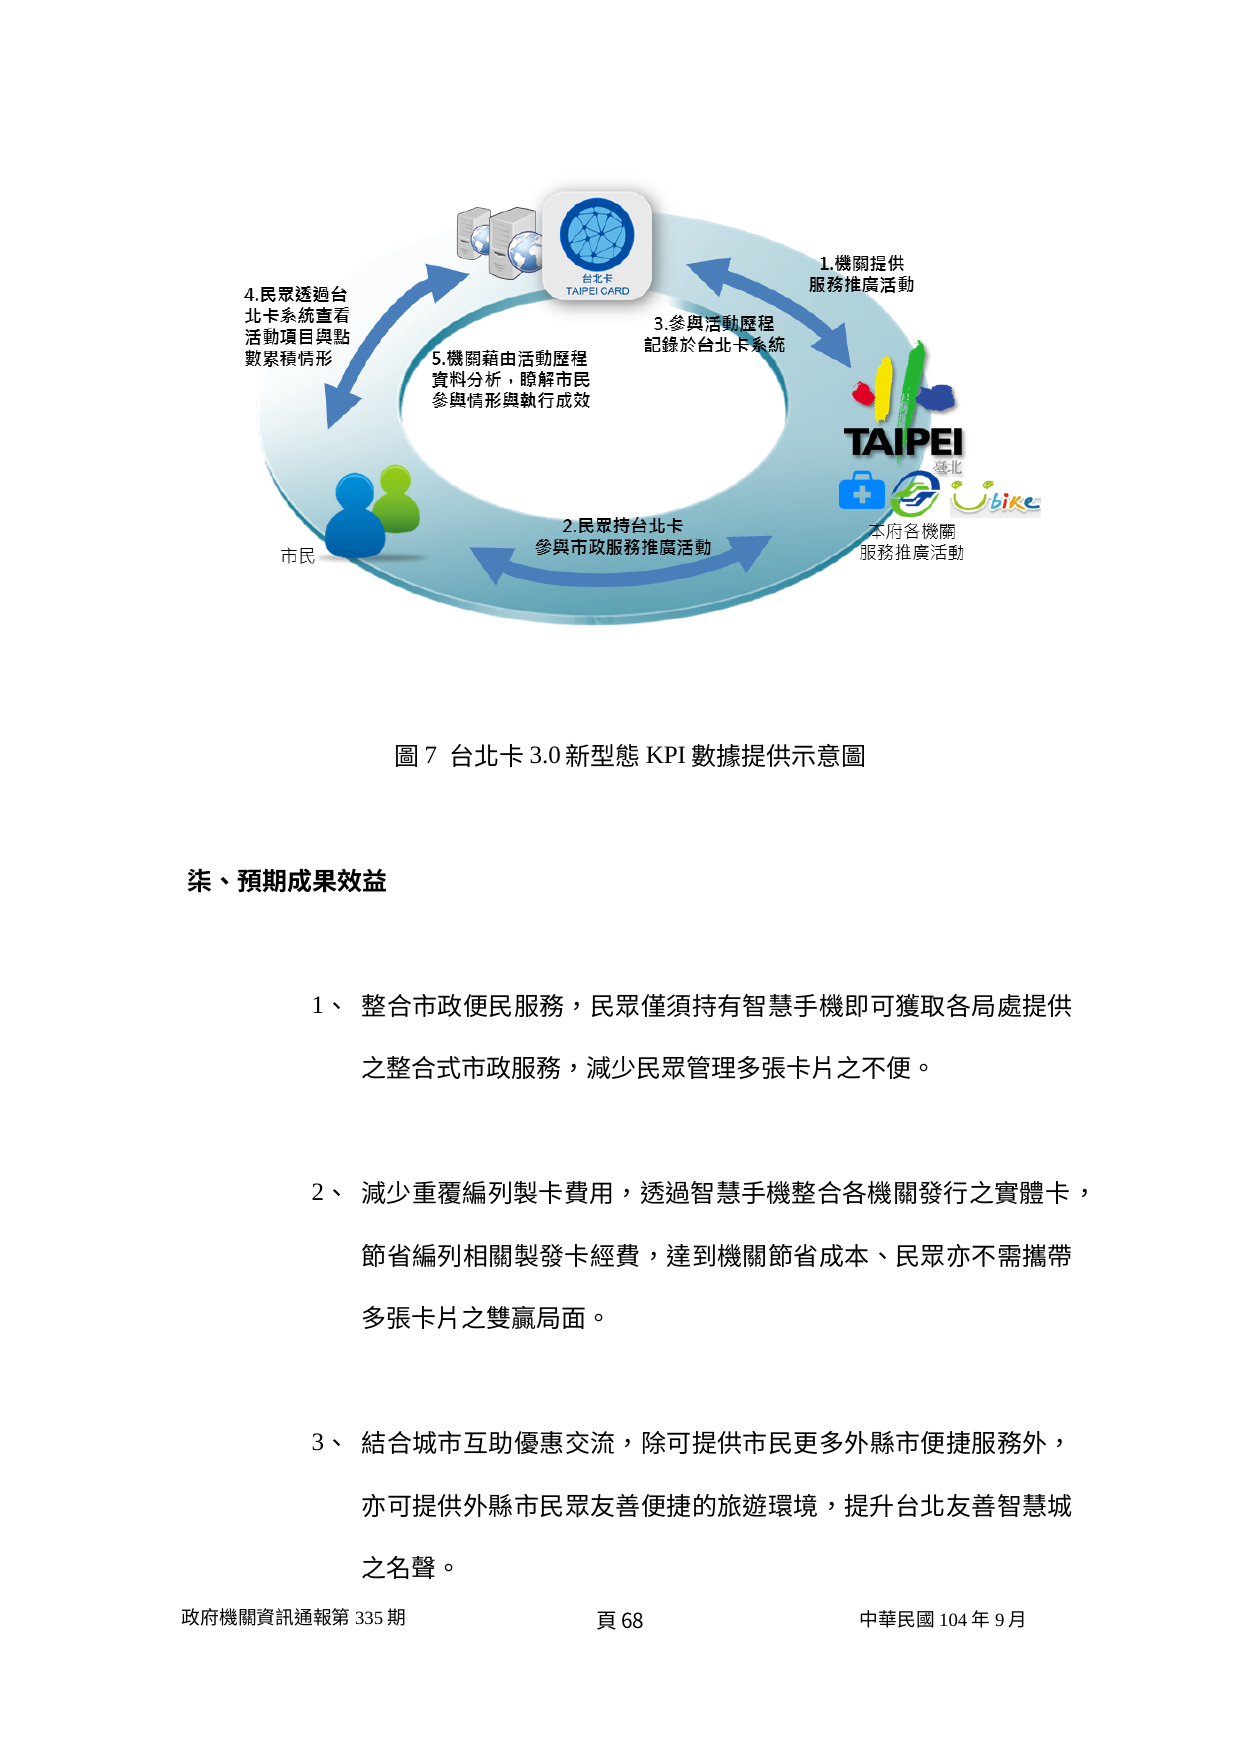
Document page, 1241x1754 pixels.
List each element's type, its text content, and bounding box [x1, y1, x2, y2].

list 減少重覆編列製卡費用，透過智慧手機整合各機關發行之實體卡，節省編列相關製發卡經費，達到機關節省成本、民眾亦不需攜帶多張卡片之雙贏局面。 [311, 1150, 1073, 1337]
list 整合市政便民服務，民眾僅須持有智慧手機即可獲取各局處提供之整合式市政服務，減少民眾管理多張卡片之不便。 [311, 962, 1073, 1087]
text 圖7 台北卡3.0新型態KPI數據提供示意圖 [187, 712, 1073, 775]
list 結合城市互助優惠交流，除可提供市民更多外縣市便捷服務外，亦可提供外縣市民眾友善便捷的旅遊環境，提升台北友善智慧城之名聲。 [311, 1400, 1073, 1587]
list 預期成果效益 [187, 837, 1073, 900]
